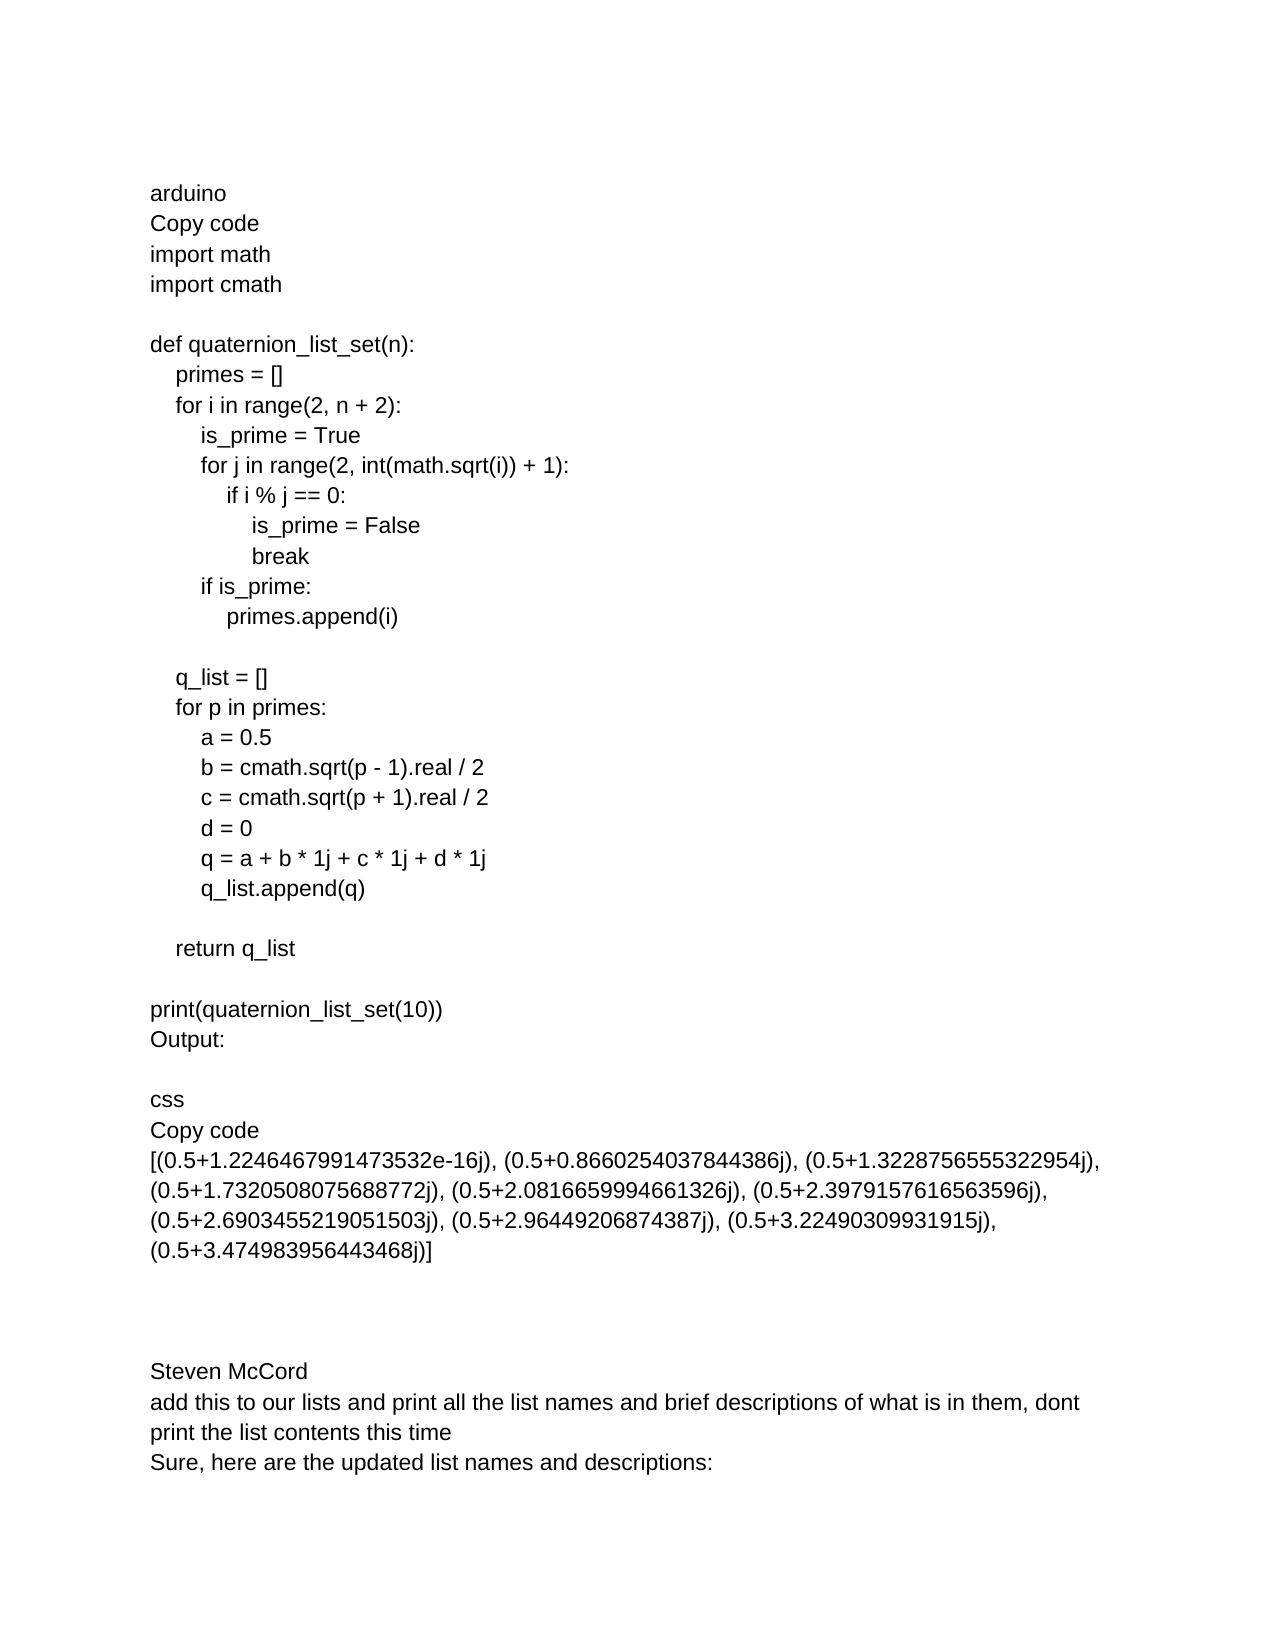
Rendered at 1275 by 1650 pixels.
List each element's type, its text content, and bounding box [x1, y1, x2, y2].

text css [150, 1086, 1125, 1113]
text Output: [150, 1026, 1125, 1052]
text Copy code [150, 1117, 1125, 1143]
text primes.append(i) [150, 603, 1125, 629]
text is_prime = False [150, 512, 1125, 539]
text for p in primes: [150, 694, 1125, 720]
text print(quaternion_list_set(10)) [150, 996, 1125, 1022]
text q_list = [] [150, 663, 1125, 690]
text is_prime = True [150, 422, 1125, 448]
text add this to our lists and print all the list names and brief descriptions of what is in them, dont print the list contents this time [150, 1388, 1125, 1445]
text arduino [150, 180, 1125, 207]
text a = 0.5 [150, 724, 1125, 750]
text break [150, 543, 1125, 569]
text [(0.5+1.2246467991473532e-16j), (0.5+0.8660254037844386j), (0.5+1.3228756555322954j), (0.5+1.7320508075688772j), (0.5+2.0816659994661326j), (0.5+2.3979157616563596j), (0.5+2.6903455219051503j), (0.5+2.96449206874387j), (0.5+3.22490309931915j), (0.5+3.474983956443468j)] [150, 1147, 1125, 1264]
text b = cmath.sqrt(p - 1).real / 2 [150, 754, 1125, 781]
text def quaternion_list_set(n): [150, 331, 1125, 358]
text Copy code [150, 210, 1125, 237]
text if i % j == 0: [150, 482, 1125, 509]
text Steven McCord [150, 1358, 1125, 1385]
text c = cmath.sqrt(p + 1).real / 2 [150, 784, 1125, 811]
text for i in range(2, n + 2): [150, 392, 1125, 418]
text primes = [] [150, 361, 1125, 388]
text Sure, here are the updated list names and descriptions: [150, 1449, 1125, 1475]
text if is_prime: [150, 573, 1125, 599]
text import math [150, 241, 1125, 267]
text return q_list [150, 935, 1125, 962]
text for j in range(2, int(math.sqrt(i)) + 1): [150, 452, 1125, 478]
text import cmath [150, 271, 1125, 297]
text q_list.append(q) [150, 875, 1125, 901]
text q = a + b * 1j + c * 1j + d * 1j [150, 845, 1125, 871]
text d = 0 [150, 814, 1125, 841]
